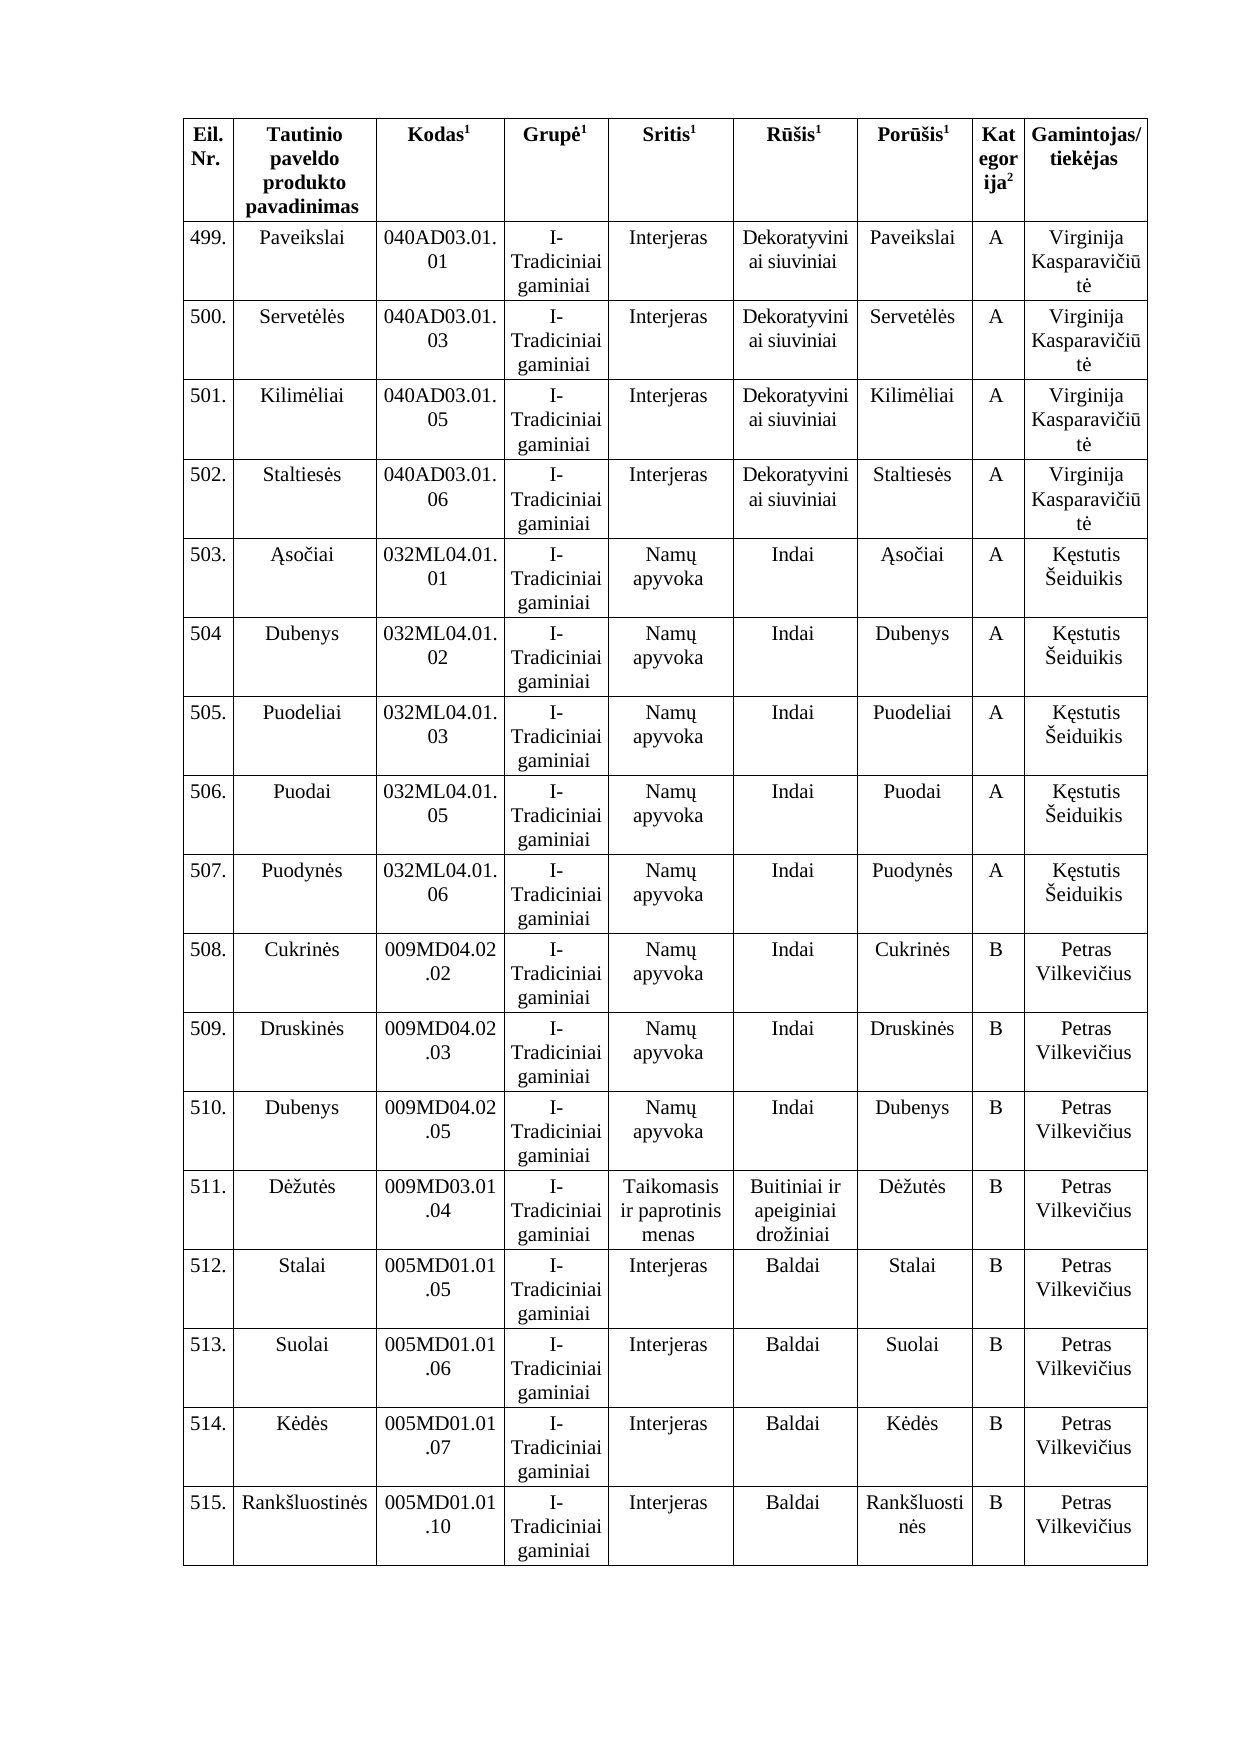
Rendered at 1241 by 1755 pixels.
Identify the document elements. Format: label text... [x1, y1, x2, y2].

table_cell 507. [184, 855, 233, 933]
table_cell Virginija Kasparavičiūtė [1025, 301, 1147, 379]
table_cell B [973, 1171, 1024, 1249]
table_cell 511. [184, 1171, 233, 1249]
table_cell 509. [184, 1013, 233, 1091]
table_cell Puodynės [234, 855, 376, 933]
table_cell Petras Vilkevičius [1025, 1487, 1147, 1565]
table_cell Indai [734, 697, 857, 775]
table_cell I-Tradiciniai gaminiai [505, 539, 608, 617]
table_cell B [973, 1408, 1024, 1486]
table_cell Interjeras [609, 1250, 733, 1328]
table_cell Namų apyvoka [609, 539, 733, 617]
table_cell Dekoratyviniai siuviniai [734, 301, 857, 379]
table_cell Kėdės [858, 1408, 972, 1486]
table_cell Petras Vilkevičius [1025, 1092, 1147, 1170]
table_cell I-Tradiciniai gaminiai [505, 855, 608, 933]
table_cell 032ML04.01.03 [377, 697, 504, 775]
table_cell I-Tradiciniai gaminiai [505, 1250, 608, 1328]
table_cell I-Tradiciniai gaminiai [505, 301, 608, 379]
table_cell 513. [184, 1329, 233, 1407]
table_cell Suolai [234, 1329, 376, 1407]
table_cell 005MD01.01.06 [377, 1329, 504, 1407]
table_cell Suolai [858, 1329, 972, 1407]
table_cell 514. [184, 1408, 233, 1486]
table_cell 009MD04.02.03 [377, 1013, 504, 1091]
table_cell I-Tradiciniai gaminiai [505, 776, 608, 854]
table_header Gamintojas/ tiekėjas [1025, 119, 1147, 221]
table_cell Rankšluostinės [234, 1487, 376, 1565]
table_cell 512. [184, 1250, 233, 1328]
table_cell Puodeliai [858, 697, 972, 775]
table_cell Dekoratyviniai siuviniai [734, 380, 857, 458]
table_cell 040AD03.01.06 [377, 460, 504, 537]
table_cell 009MD04.02.02 [377, 934, 504, 1012]
table_header Eil. Nr. [184, 119, 233, 221]
table_cell Namų apyvoka [609, 776, 733, 854]
table_cell Puodeliai [234, 697, 376, 775]
table_cell 506. [184, 776, 233, 854]
table_cell A [973, 855, 1024, 933]
table_cell 005MD01.01.07 [377, 1408, 504, 1486]
table_cell Dubenys [858, 618, 972, 696]
table_cell A [973, 697, 1024, 775]
table_cell A [973, 776, 1024, 854]
table_cell Servetėlės [234, 301, 376, 379]
table_cell Ąsočiai [234, 539, 376, 617]
table_cell I-Tradiciniai gaminiai [505, 222, 608, 300]
table_cell Baldai [734, 1250, 857, 1328]
table_cell I-Tradiciniai gaminiai [505, 618, 608, 696]
table_cell 499. [184, 222, 233, 300]
table_cell Interjeras [609, 1487, 733, 1565]
table_cell Dėžutės [858, 1171, 972, 1249]
table_cell Puodai [858, 776, 972, 854]
table_cell 005MD01.01.05 [377, 1250, 504, 1328]
table_cell Namų apyvoka [609, 934, 733, 1012]
table_cell 009MD04.02.05 [377, 1092, 504, 1170]
table_cell A [973, 380, 1024, 458]
table_cell Petras Vilkevičius [1025, 934, 1147, 1012]
table_cell Indai [734, 855, 857, 933]
table_cell Indai [734, 934, 857, 1012]
table_cell Virginija Kasparavičiūtė [1025, 460, 1147, 537]
table_cell I-Tradiciniai gaminiai [505, 460, 608, 537]
table_cell I-Tradiciniai gaminiai [505, 380, 608, 458]
table_cell Virginija Kasparavičiūtė [1025, 380, 1147, 458]
table_cell Staltiesės [858, 460, 972, 537]
table_cell 500. [184, 301, 233, 379]
table_cell Kęstutis Šeiduikis [1025, 697, 1147, 775]
table_cell Namų apyvoka [609, 697, 733, 775]
table_header Sritis1 [609, 119, 733, 221]
table_cell B [973, 1250, 1024, 1328]
table_cell Baldai [734, 1408, 857, 1486]
table_cell Interjeras [609, 460, 733, 537]
table_cell Kęstutis Šeiduikis [1025, 776, 1147, 854]
table_cell I-Tradiciniai gaminiai [505, 1487, 608, 1565]
table_cell A [973, 301, 1024, 379]
table_cell Dekoratyviniai siuviniai [734, 222, 857, 300]
table_cell 503. [184, 539, 233, 617]
table_cell 032ML04.01.01 [377, 539, 504, 617]
table_cell Cukrinės [234, 934, 376, 1012]
table_cell 040AD03.01.05 [377, 380, 504, 458]
table_cell Cukrinės [858, 934, 972, 1012]
table_header Grupė1 [505, 119, 608, 221]
table_cell 009MD03.01.04 [377, 1171, 504, 1249]
table_cell B [973, 1013, 1024, 1091]
table_cell 505. [184, 697, 233, 775]
table_cell Paveikslai [234, 222, 376, 300]
table_header Tautinio paveldo produkto pavadinimas [234, 119, 376, 221]
table_cell I-Tradiciniai gaminiai [505, 697, 608, 775]
table_cell Kęstutis Šeiduikis [1025, 618, 1147, 696]
table_cell 501. [184, 380, 233, 458]
table_cell Buitiniai ir apeiginiai drožiniai [734, 1171, 857, 1249]
table_cell I-Tradiciniai gaminiai [505, 934, 608, 1012]
table_cell Petras Vilkevičius [1025, 1329, 1147, 1407]
table_cell Interjeras [609, 1329, 733, 1407]
table_header Kategorija2 [973, 119, 1024, 221]
table_cell 040AD03.01.03 [377, 301, 504, 379]
table_header Kodas1 [377, 119, 504, 221]
table_cell Druskinės [234, 1013, 376, 1091]
table_cell A [973, 618, 1024, 696]
table_cell Puodynės [858, 855, 972, 933]
table_cell B [973, 1487, 1024, 1565]
table_cell Indai [734, 1092, 857, 1170]
table_cell A [973, 539, 1024, 617]
table_cell Interjeras [609, 301, 733, 379]
table_cell Namų apyvoka [609, 855, 733, 933]
table_cell Indai [734, 618, 857, 696]
table_cell 032ML04.01.06 [377, 855, 504, 933]
table_cell 502. [184, 460, 233, 537]
table_cell 508. [184, 934, 233, 1012]
table_cell Virginija Kasparavičiūtė [1025, 222, 1147, 300]
table_cell Kęstutis Šeiduikis [1025, 855, 1147, 933]
table_cell Stalai [234, 1250, 376, 1328]
table_cell Petras Vilkevičius [1025, 1013, 1147, 1091]
table_cell Puodai [234, 776, 376, 854]
table_cell Interjeras [609, 222, 733, 300]
table_cell A [973, 222, 1024, 300]
table_cell Namų apyvoka [609, 618, 733, 696]
table_cell Kęstutis Šeiduikis [1025, 539, 1147, 617]
table_cell 040AD03.01.01 [377, 222, 504, 300]
table_cell Interjeras [609, 1408, 733, 1486]
table_cell I-Tradiciniai gaminiai [505, 1092, 608, 1170]
table_cell Servetėlės [858, 301, 972, 379]
table_cell Petras Vilkevičius [1025, 1408, 1147, 1486]
table_cell Dėžutės [234, 1171, 376, 1249]
table_header Porūšis1 [858, 119, 972, 221]
table_cell 005MD01.01.10 [377, 1487, 504, 1565]
table_cell Dubenys [234, 1092, 376, 1170]
table_cell Indai [734, 776, 857, 854]
table_cell Namų apyvoka [609, 1092, 733, 1170]
table_cell 515. [184, 1487, 233, 1565]
table_cell Interjeras [609, 380, 733, 458]
table_cell I-Tradiciniai gaminiai [505, 1408, 608, 1486]
table_cell Baldai [734, 1329, 857, 1407]
table_cell B [973, 1092, 1024, 1170]
table_cell Indai [734, 1013, 857, 1091]
table_cell Dekoratyviniai siuviniai [734, 460, 857, 537]
table_cell Petras Vilkevičius [1025, 1250, 1147, 1328]
table_cell Indai [734, 539, 857, 617]
table_cell I-Tradiciniai gaminiai [505, 1013, 608, 1091]
table_cell Stalai [858, 1250, 972, 1328]
table_cell A [973, 460, 1024, 537]
table_cell 510. [184, 1092, 233, 1170]
table_cell I-Tradiciniai gaminiai [505, 1329, 608, 1407]
table_cell Kilimėliai [858, 380, 972, 458]
table_cell 032ML04.01.05 [377, 776, 504, 854]
table_cell Ąsočiai [858, 539, 972, 617]
table_cell Taikomasis ir paprotinis menas [609, 1171, 733, 1249]
table_cell I-Tradiciniai gaminiai [505, 1171, 608, 1249]
table_cell 504 [184, 618, 233, 696]
table_cell Rankšluostinės [858, 1487, 972, 1565]
table_cell Kėdės [234, 1408, 376, 1486]
table_cell B [973, 934, 1024, 1012]
table_header Rūšis1 [734, 119, 857, 221]
table_cell Staltiesės [234, 460, 376, 537]
table_cell Dubenys [858, 1092, 972, 1170]
table_cell Druskinės [858, 1013, 972, 1091]
table_cell B [973, 1329, 1024, 1407]
table_cell Dubenys [234, 618, 376, 696]
table_cell 032ML04.01.02 [377, 618, 504, 696]
table_cell Kilimėliai [234, 380, 376, 458]
table_cell Petras Vilkevičius [1025, 1171, 1147, 1249]
table_cell Paveikslai [858, 222, 972, 300]
table_cell Namų apyvoka [609, 1013, 733, 1091]
table_cell Baldai [734, 1487, 857, 1565]
